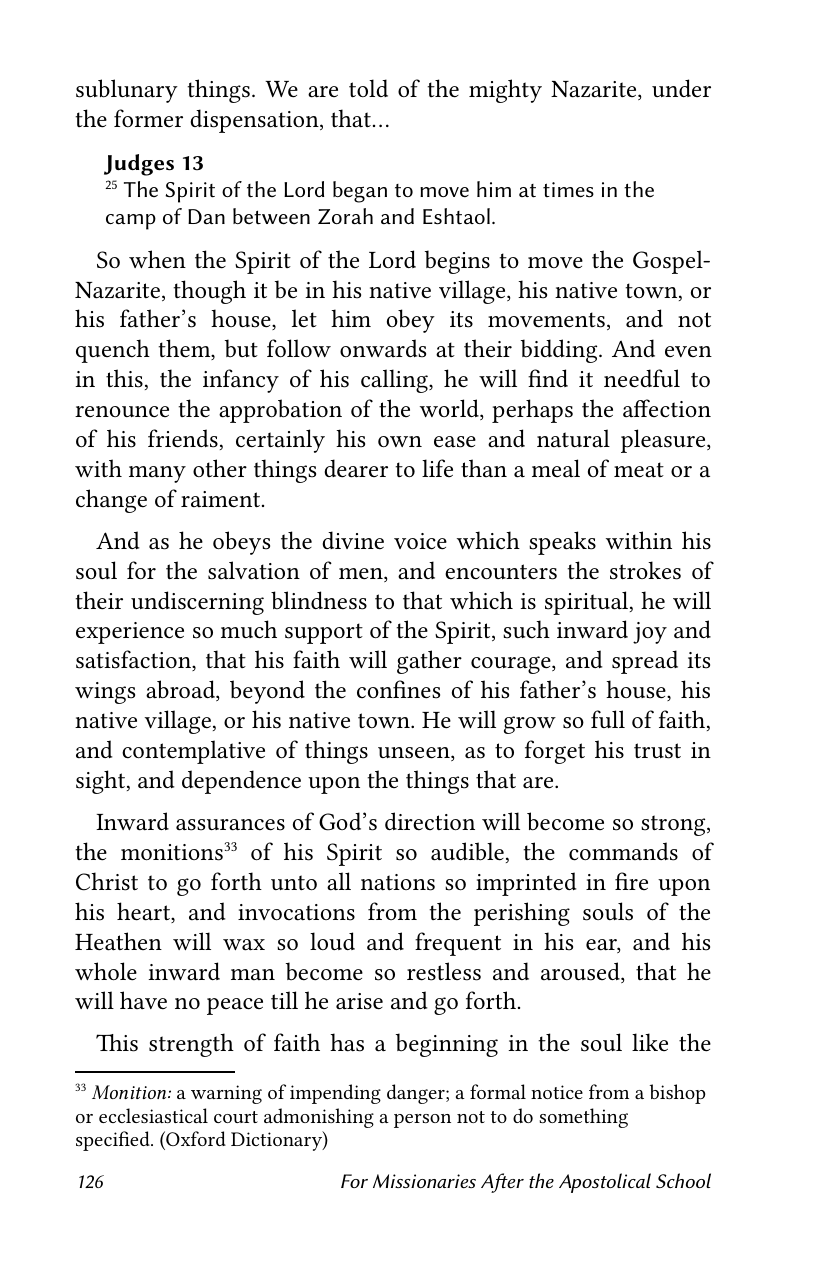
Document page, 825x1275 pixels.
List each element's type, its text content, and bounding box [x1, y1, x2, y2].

text Inward assurances of God’s direction will become so strong, the monitions of his Spirit so audible, the commands of Christ to go forth unto all nations so imprinted in fire upon his heart, and invocations from the perishing souls of the Heathen will wax so loud and frequent in his ear, and his whole inward man become so restless and aroused, that he will have no peace till he arise and go forth. [75, 808, 712, 1016]
text sublunary things. We are told of the mighty Nazarite, under the former dispensation, that… [75, 75, 712, 133]
text Monition: a warning of impending danger; a formal notice from a bishop or ecclesiastical court admonishing a person not to do something specified. (Oxford Dictionary) [75, 1081, 712, 1152]
text Judges 13 [105, 150, 682, 176]
text So when the Spirit of the Lord begins to move the Gospel-Nazarite, though it be in his native village, his native town, or his father’s house, let him obey its movements, and not quench them, but follow onwards at their bidding. And even in this, the infancy of his calling, he will find it needful to renounce the approbation of the world, perhaps the affection of his friends, certainly his own ease and natural pleasure, with many other things dearer to life than a meal of meat or a change of raiment. [75, 246, 712, 513]
text 25 The Spirit of the Lord began to move him at times in the camp of Dan between Zorah and Eshtaol. [105, 177, 682, 230]
text This strength of faith has a beginning in the soul like the [75, 1029, 712, 1058]
text And as he obeys the divine voice which speaks within his soul for the salvation of men, and encounters the strokes of their undiscerning blindness to that which is spiritual, he will experience so much support of the Spirit, such inward joy and satisfaction, that his faith will gather courage, and spread its wings abroad, beyond the confines of his father’s house, his native village, or his native town. He will grow so full of faith, and contemplative of things unseen, as to forget his trust in sight, and dependence upon the things that are. [75, 527, 712, 794]
